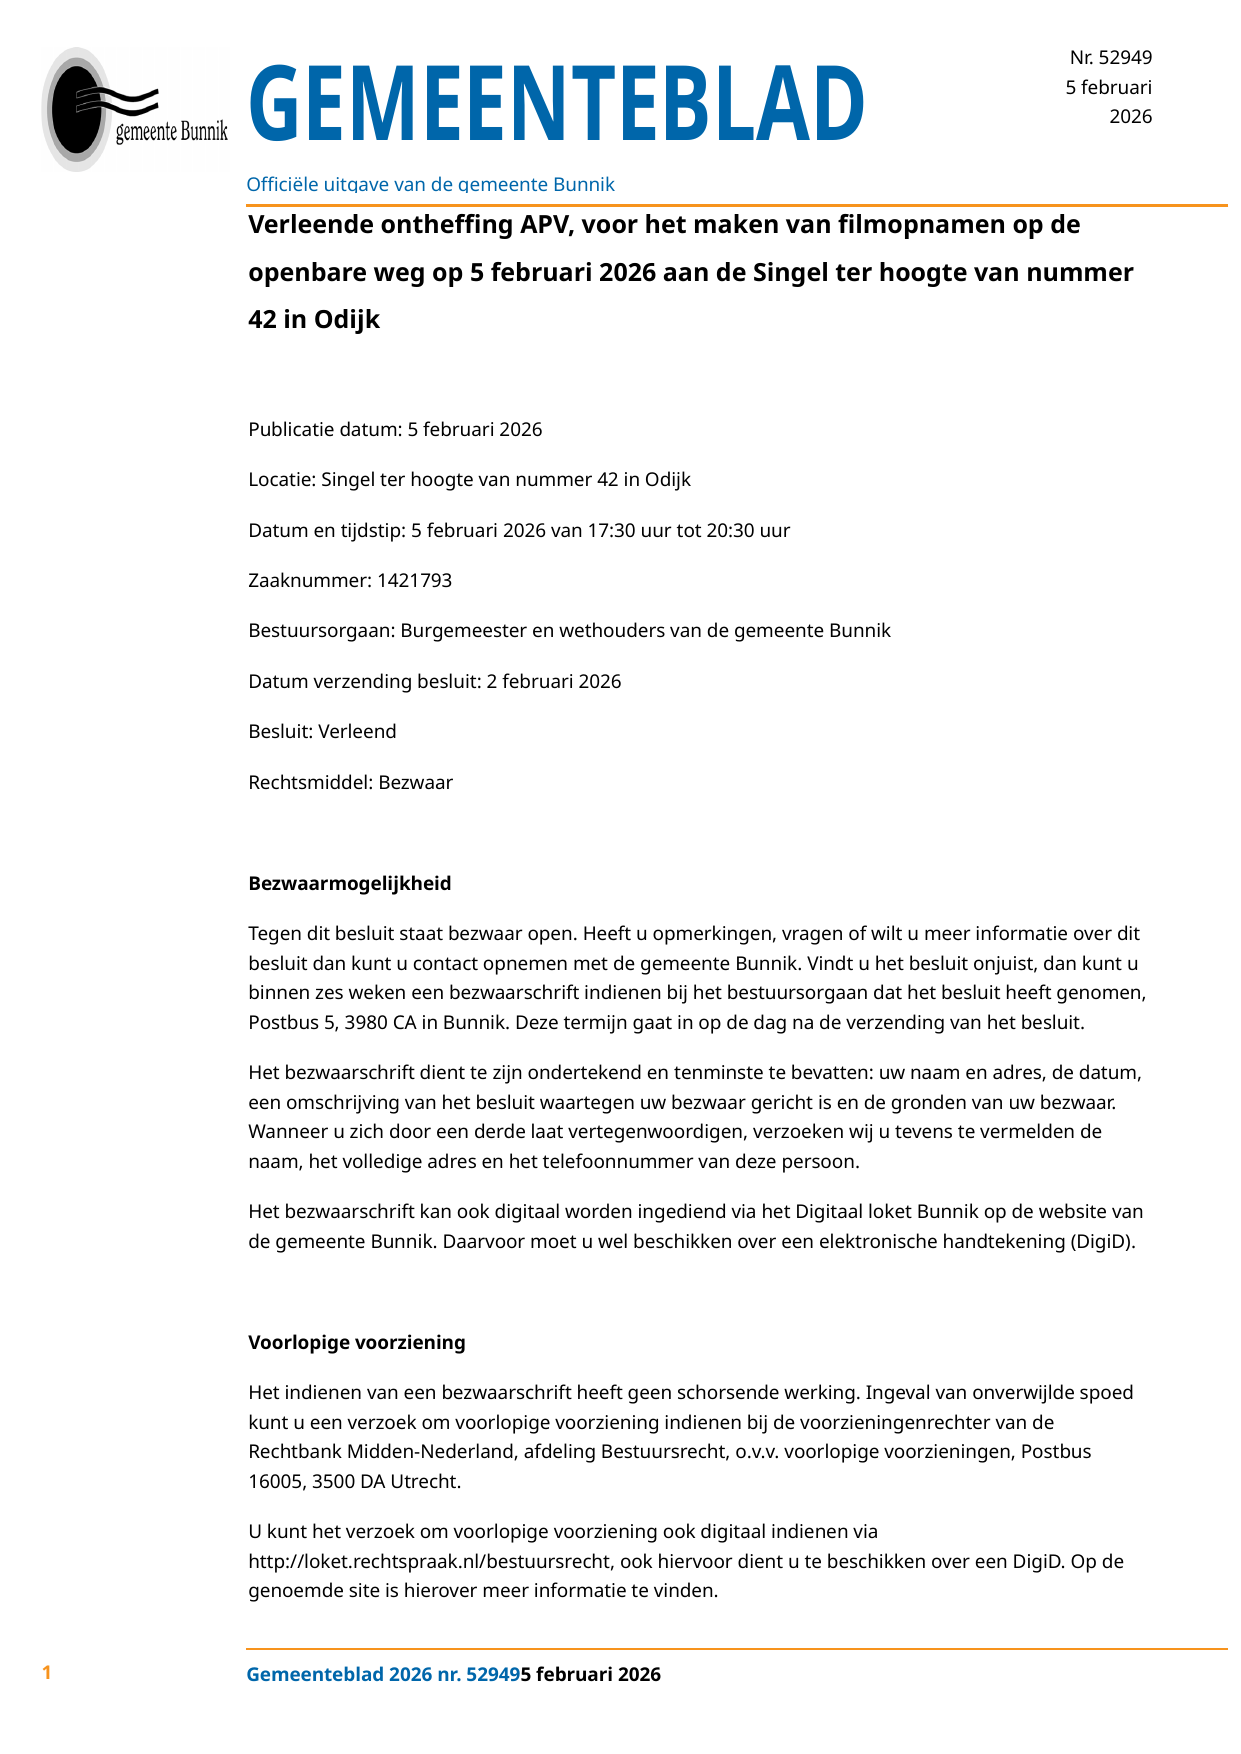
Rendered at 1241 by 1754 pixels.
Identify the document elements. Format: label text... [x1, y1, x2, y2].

text Het indienen van een bezwaarschrift heeft geen schorsende werking. Ingeval van onverwijlde spoed kunt u een verzoek om voorlopige voorziening indienen bij de voorzieningenrechter van de Rechtbank Midden-Nederland, afdeling Bestuursrecht, o.v.v. voorlopige voorzieningen, Postbus 16005, 3500 DA Utrecht. [248, 1379, 1152, 1494]
text Het bezwaarschrift kan ook digitaal worden ingediend via het Digitaal loket Bunnik op de website van de gemeente Bunnik. Daarvoor moet u wel beschikken over een elektronische handtekening (DigiD). [248, 1198, 1152, 1254]
text Publicatie datum: 5 februari 2026 [248, 416, 1152, 442]
text Bezwaarmogelijkheid [248, 870, 1152, 895]
text Besluit: Verleend [248, 718, 1152, 744]
text U kunt het verzoek om voorlopige voorziening ook digitaal indienen via http://loket.rechtspraak.nl/bestuursrecht, ook hiervoor dient u te beschikken over een DigiD. Op de genoemde site is hierover meer informatie te vinden. [248, 1518, 1152, 1603]
text Locatie: Singel ter hoogte van nummer 42 in Odijk [248, 466, 1152, 492]
text Verleende ontheffing APV, voor het maken van filmopnamen op de openbare weg op 5 februari 2026 aan de Singel ter hoogte van nummer 42 in Odijk [248, 207, 1152, 336]
text Bestuursorgaan: Burgemeester en wethouders van de gemeente Bunnik [248, 618, 1152, 643]
text Datum verzending besluit: 2 februari 2026 [248, 668, 1152, 694]
text Voorlopige voorziening [248, 1329, 1152, 1354]
text Rechtsmiddel: Bezwaar [248, 769, 1152, 794]
text Het bezwaarschrift dient te zijn ondertekend en tenminste te bevatten: uw naam en adres, de datum, een omschrijving van het besluit waartegen uw bezwaar gericht is en de gronden van uw bezwaar. Wanneer u zich door een derde laat vertegenwoordigen, verzoeken wij u tevens te vermelden de naam, het volledige adres en het telefoonnummer van deze persoon. [248, 1059, 1152, 1174]
picture [41, 47, 231, 172]
text Zaaknummer: 1421793 [248, 567, 1152, 593]
text Tegen dit besluit staat bezwaar open. Heeft u opmerkingen, vragen of wilt u meer informatie over dit besluit dan kunt u contact opnemen met de gemeente Bunnik. Vindt u het besluit onjuist, dan kunt u binnen zes weken een bezwaarschrift indienen bij het bestuursorgaan dat het besluit heeft genomen, Postbus 5, 3980 CA in Bunnik. Deze termijn gaat in op de dag na de verzending van het besluit. [248, 920, 1152, 1034]
text Datum en tijdstip: 5 februari 2026 van 17:30 uur tot 20:30 uur [248, 517, 1152, 542]
